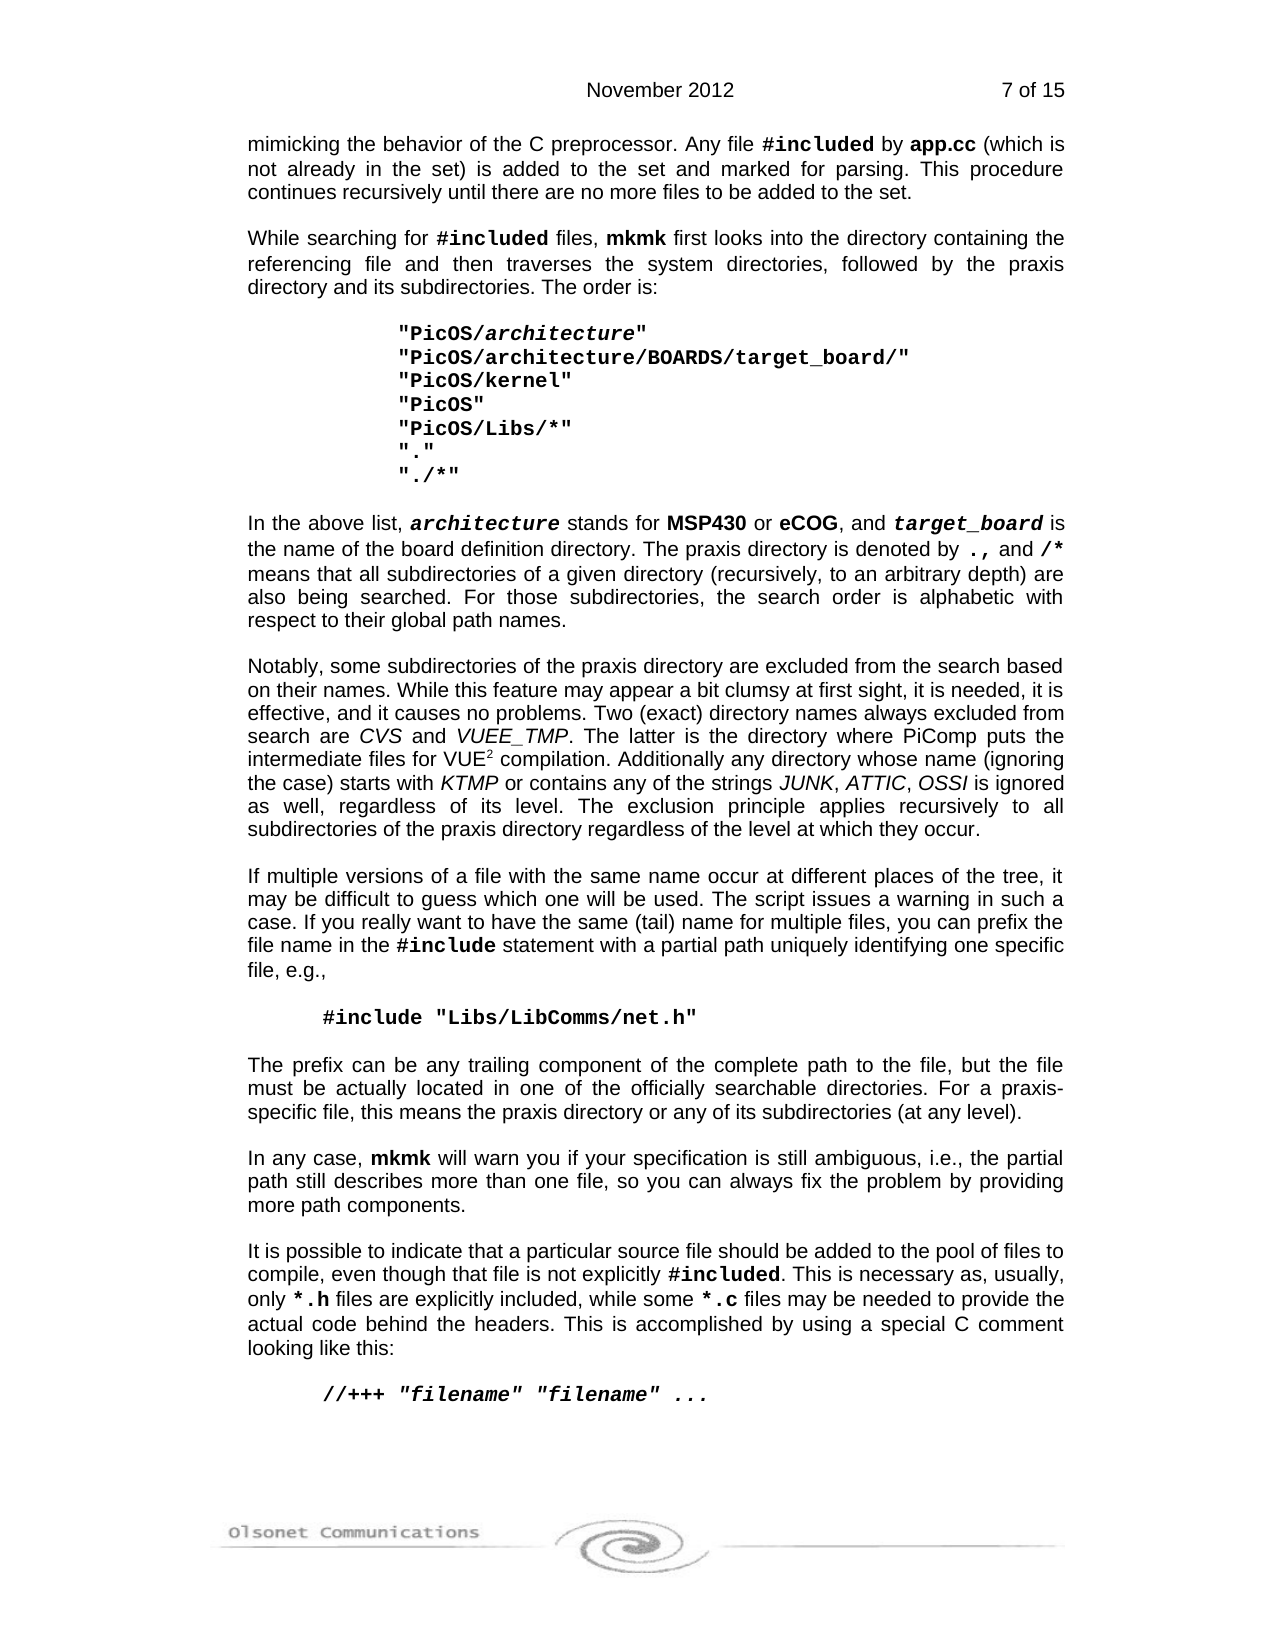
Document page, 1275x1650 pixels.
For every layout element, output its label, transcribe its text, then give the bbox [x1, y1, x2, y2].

text While searching for #included files, mkmk first looks into the directory containing the referencing file and then traverses the system directories, followed by the praxis directory and its subdirectories. The order is: [247, 227, 1065, 298]
text Notably, some subdirectories of the praxis directory are excluded from the search based on their names. While this feature may appear a bit clumsy at first sight, it is needed, it is effective, and it causes no problems. Two (exact) directory names always excluded from search are CVS and VUEE_TMP. The latter is the directory where PiComp puts the intermediate files for VUE2 compilation. Additionally any directory whose name (ignoring the case) starts with KTMP or contains any of the strings JUNK, ATTIC, OSSI is ignored as well, regardless of its level. The exclusion principle applies recursively to all subdirectories of the praxis directory regardless of the level at which they occur. [247, 655, 1065, 841]
text #include "Libs/LibComms/net.h" [247, 1005, 1065, 1031]
text The prefix can be any trailing component of the complete path to the file, but the file must be actually located in one of the officially searchable directories. For a praxis-specific file, this means the praxis directory or any of its subdirectories (at any level). [247, 1054, 1065, 1123]
text "PicOS/Libs/*" [247, 418, 1065, 441]
text In the above list, architecture stands for MSP430 or eCOG, and target_board is the name of the board definition directory. The praxis directory is denoted by ., and /* means that all subdirectories of a given directory (recursively, to an arbitrary depth) are also being searched. For those subdirectories, the search order is alphabetic with respect to their global path names. [247, 512, 1065, 632]
text "./*" [247, 465, 1065, 489]
picture [210, 1504, 1065, 1596]
text //+++ "filename" "filename" ... [247, 1383, 1065, 1408]
text If multiple versions of a file with the same name occur at different places of the tree, it may be difficult to guess which one will be used. The script issues a warning in such a case. If you really want to have the same (tail) name for multiple files, you can prefix the file name in the #include statement with a partial path uniquely identifying one specific file, e.g., [247, 864, 1065, 982]
text It is possible to indicate that a particular source file should be added to the pool of files to compile, even though that file is not explicitly #included. This is necessary as, usually, only *.h files are explicitly included, while some *.c files may be needed to provide the actual code behind the headers. This is accomplished by using a special C comment looking like this: [247, 1239, 1065, 1359]
text "PicOS/kernel" [247, 371, 1065, 394]
text "PicOS/architecture/BOARDS/target_board/" [247, 347, 1065, 371]
text In any case, mkmk will warn you if your specification is still ambiguous, i.e., the partial path still describes more than one file, so you can always fix the problem by providing more path components. [247, 1147, 1065, 1216]
text mimicking the behavior of the C preprocessor. Any file #included by app.cc (which is not already in the set) is added to the set and marked for parsing. This procedure continues recursively until there are no more files to be added to the set. [247, 132, 1065, 204]
text "." [247, 441, 1065, 465]
text "PicOS" [247, 394, 1065, 418]
text "PicOS/architecture" [247, 322, 1065, 347]
